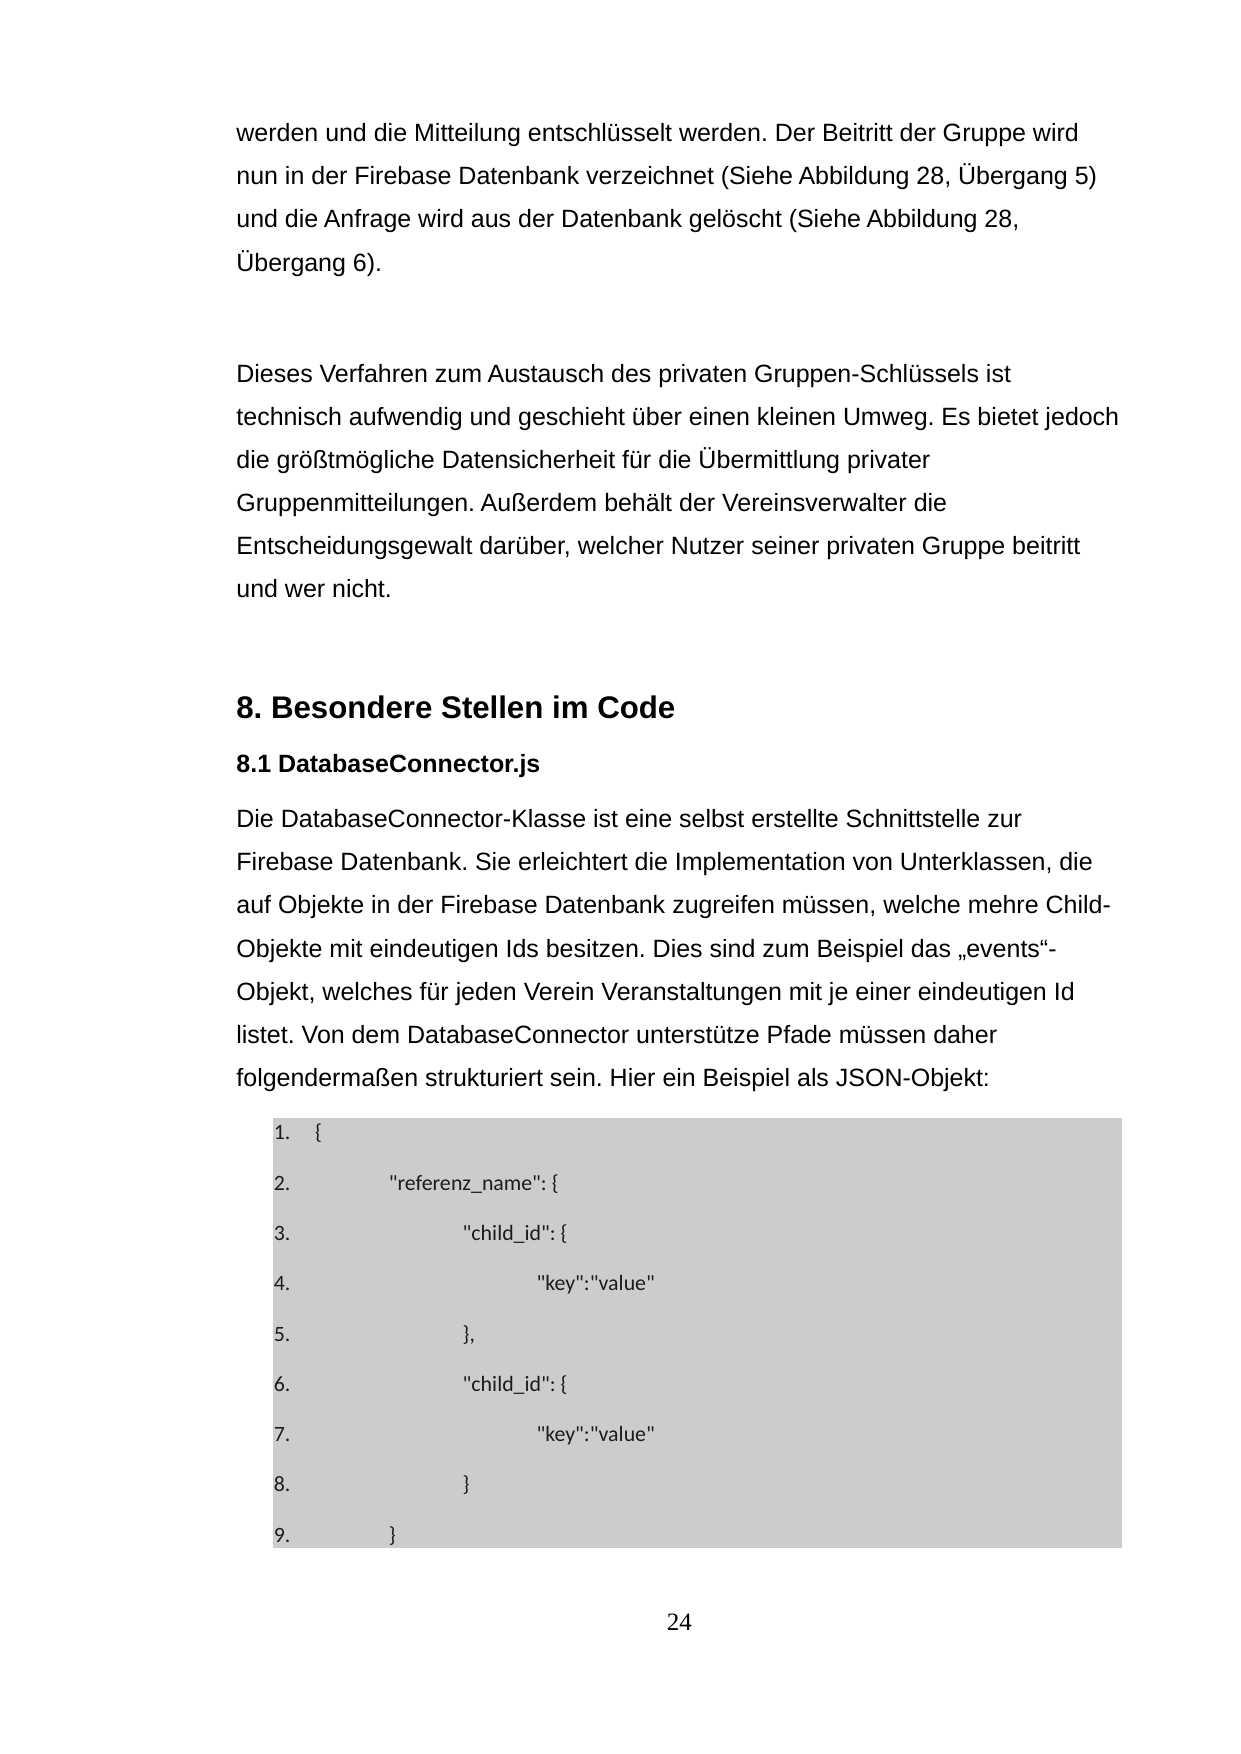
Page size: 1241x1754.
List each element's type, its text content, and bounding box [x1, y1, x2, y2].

list "referenz_name": { [273, 1169, 1122, 1195]
list "key":"value" [273, 1269, 1122, 1296]
text Die DatabaseConnector-Klasse ist eine selbst erstellte Schnittstelle zur Firebase Datenbank. Sie erleichtert die Implementation von Unterklassen, die auf Objekte in der Firebase Datenbank zugreifen müssen, welche mehre Child-Objekte mit eindeutigen Ids besitzen. Dies sind zum Beispiel das „events“-Objekt, welches für jeden Verein Veranstaltungen mit je einer eindeutigen Id listet. Von dem DatabaseConnector unterstütze Pfade müssen daher folgendermaßen strukturiert sein. Hier ein Beispiel als JSON-Objekt: [236, 804, 1122, 1092]
text werden und die Mitteilung entschlüsselt werden. Der Beitritt der Gruppe wird nun in der Firebase Datenbank verzeichnet (Siehe Abbildung 28, Übergang 5) und die Anfrage wird aus der Datenbank gelöscht (Siehe Abbildung 28, Übergang 6). [236, 118, 1122, 276]
subtitle 8. Besondere Stellen im Code [236, 689, 1122, 725]
list "key":"value" [273, 1420, 1122, 1447]
list } [273, 1521, 1122, 1548]
list { [273, 1118, 1122, 1145]
list }, [273, 1320, 1122, 1346]
list "child_id": { [273, 1219, 1122, 1246]
text Dieses Verfahren zum Austausch des privaten Gruppen-Schlüssels ist technisch aufwendig und geschieht über einen kleinen Umweg. Es bietet jedoch die größtmögliche Datensicherheit für die Übermittlung privater Gruppenmitteilungen. Außerdem behält der Vereinsverwalter die Entscheidungsgewalt darüber, welcher Nutzer seiner privaten Gruppe beitritt und wer nicht. [236, 358, 1122, 603]
list } [273, 1471, 1122, 1497]
subtitle 8.1 DatabaseConnector.js [236, 749, 1122, 778]
list "child_id": { [273, 1370, 1122, 1397]
